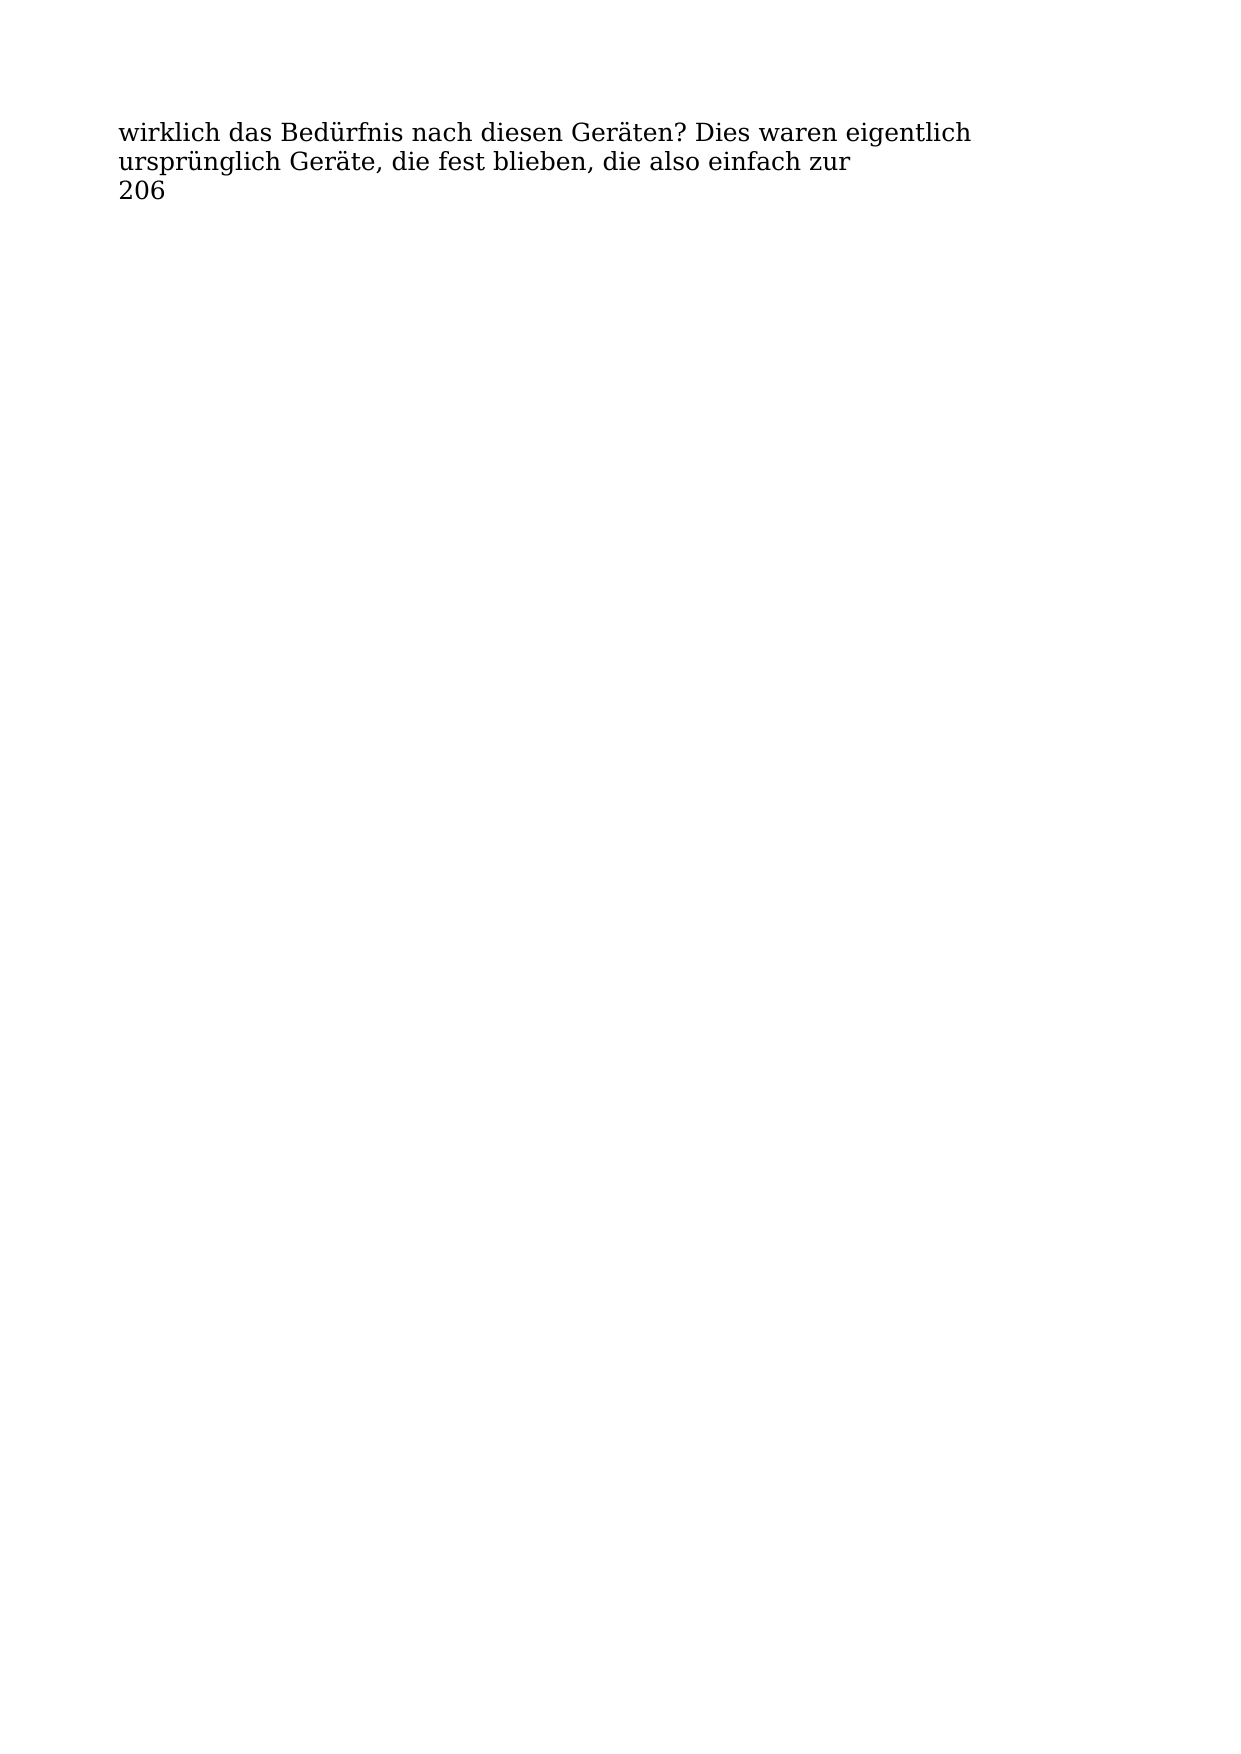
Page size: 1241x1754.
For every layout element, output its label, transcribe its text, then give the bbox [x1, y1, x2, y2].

text 206 [118, 176, 1122, 206]
text wirklich das Bedürfnis nach diesen Geräten? Dies waren eigentlich ursprünglich Geräte, die fest blieben, die also einfach zur [118, 118, 1122, 176]
